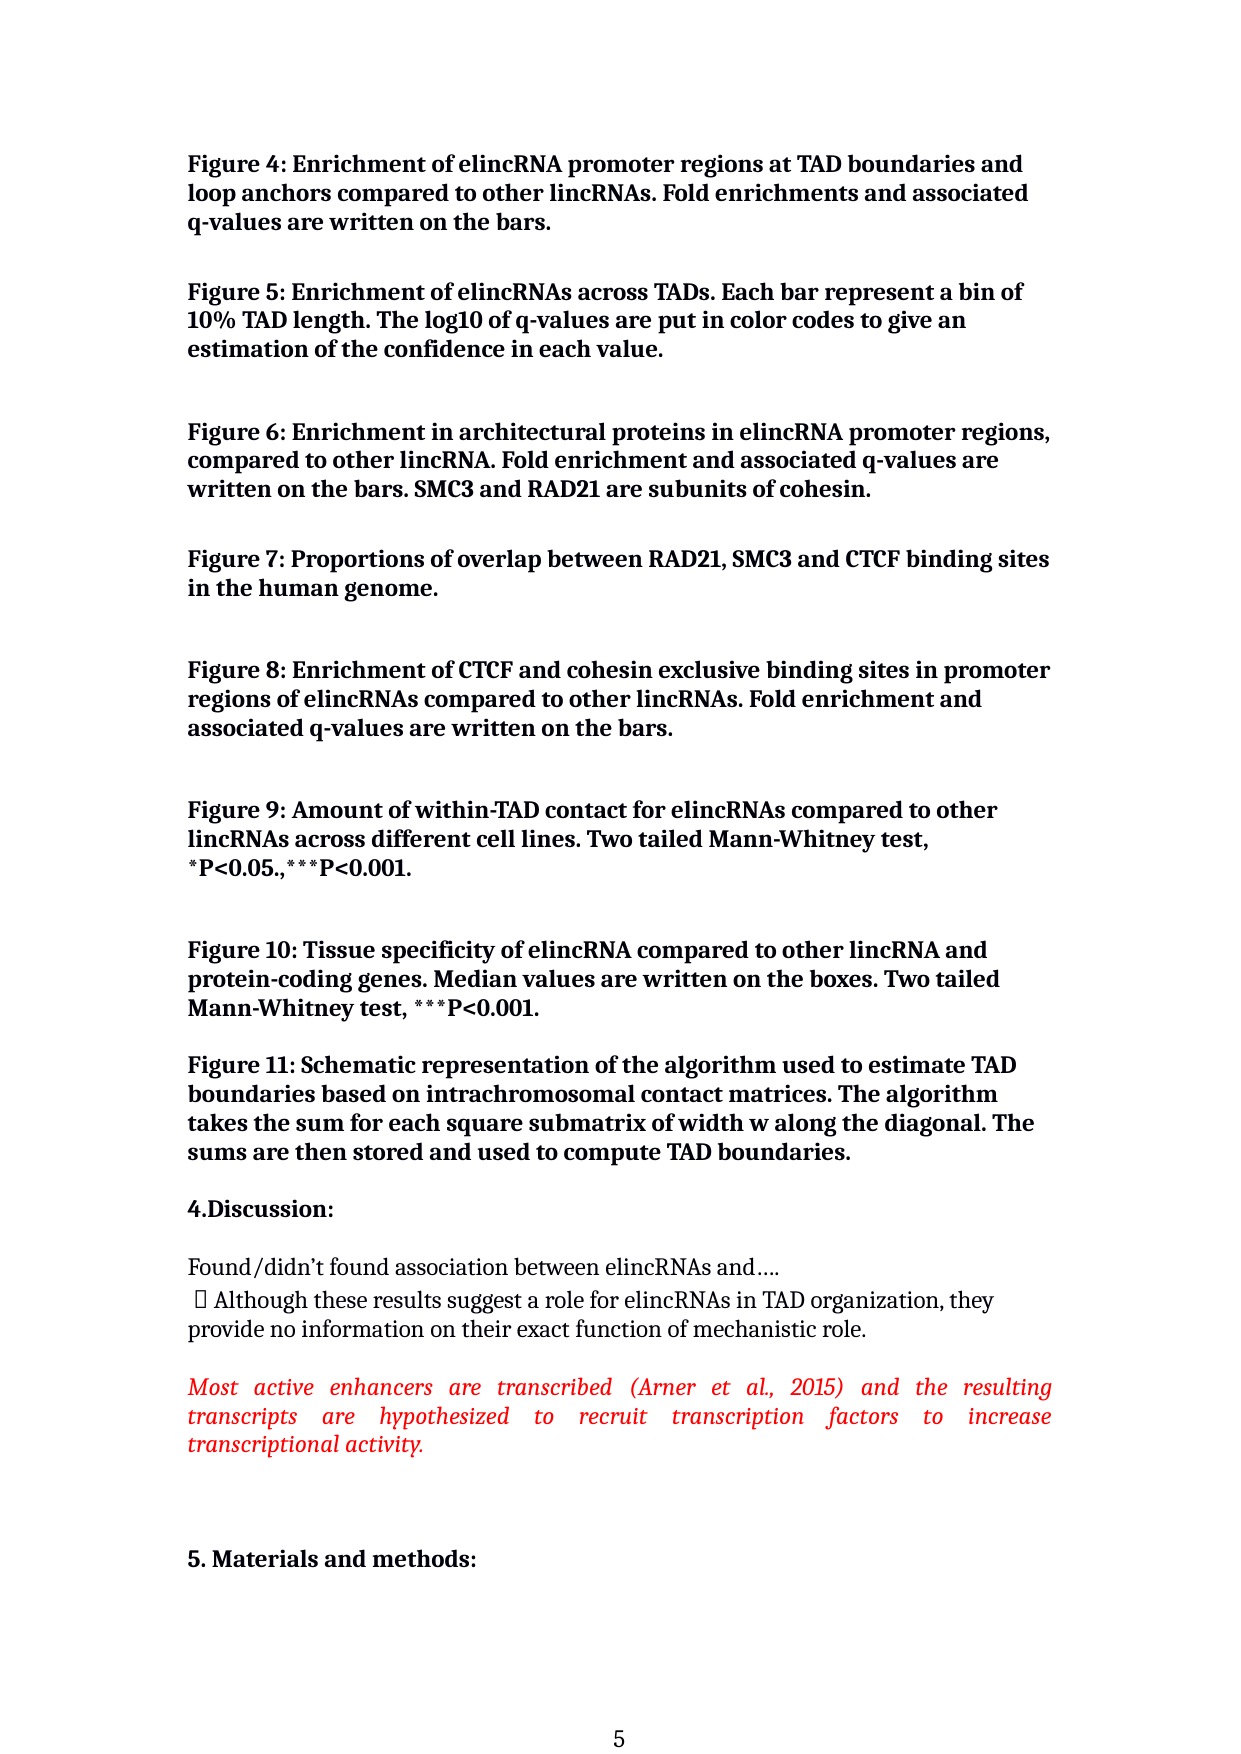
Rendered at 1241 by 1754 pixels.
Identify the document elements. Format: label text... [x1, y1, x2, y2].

text Figure 11: Schematic representation of the algorithm used to estimate TAD boundaries based on intrachromosomal contact matrices. The algorithm takes the sum for each square submatrix of width w along the diagonal. The sums are then stored and used to compute TAD boundaries. [187, 1051, 1053, 1166]
text  Although these results suggest a role for elincRNAs in TAD organization, they provide no information on their exact function of mechanistic role. [187, 1281, 1053, 1344]
text Figure 5: Enrichment of elincRNAs across TADs. Each bar represent a bin of 10% TAD length. The log10 of q-values are put in color codes to give an estimation of the confidence in each value. [187, 249, 1053, 364]
text 4.Discussion: [187, 1195, 1053, 1224]
text Figure 10: Tissue specificity of elincRNA compared to other lincRNA and protein-coding genes. Median values are written on the boxes. Two tailed Mann-Whitney test, ***P<0.001. [187, 936, 1053, 1022]
text Figure 4: Enrichment of elincRNA promoter regions at TAD boundaries and loop anchors compared to other lincRNAs. Fold enrichments and associated q-values are written on the bars. [187, 150, 1053, 236]
text Figure 8: Enrichment of CTCF and cohesin exclusive binding sites in promoter regions of elincRNAs compared to other lincRNAs. Fold enrichment and associated q-values are written on the bars. [187, 656, 1053, 742]
text Figure 6: Enrichment in architectural proteins in elincRNA promoter regions, compared to other lincRNA. Fold enrichment and associated q-values are written on the bars. SMC3 and RAD21 are subunits of cohesin. [187, 417, 1053, 504]
text Found/didn’t found association between elincRNAs and…. [187, 1224, 1053, 1281]
text Most active enhancers are transcribed (Arner et al., 2015)⁠ and the resulting transcripts are hypothesized to recruit transcription factors to increase transcriptional activity. [187, 1373, 1053, 1459]
text 5. Materials and methods: [187, 1545, 1053, 1574]
text Figure 7: Proportions of overlap between RAD21, SMC3 and CTCF binding sites in the human genome. [187, 516, 1053, 602]
text Figure 9: Amount of within-TAD contact for elincRNAs compared to other lincRNAs across different cell lines. Two tailed Mann-Whitney test, *P<0.05.,***P<0.001. [187, 796, 1053, 882]
